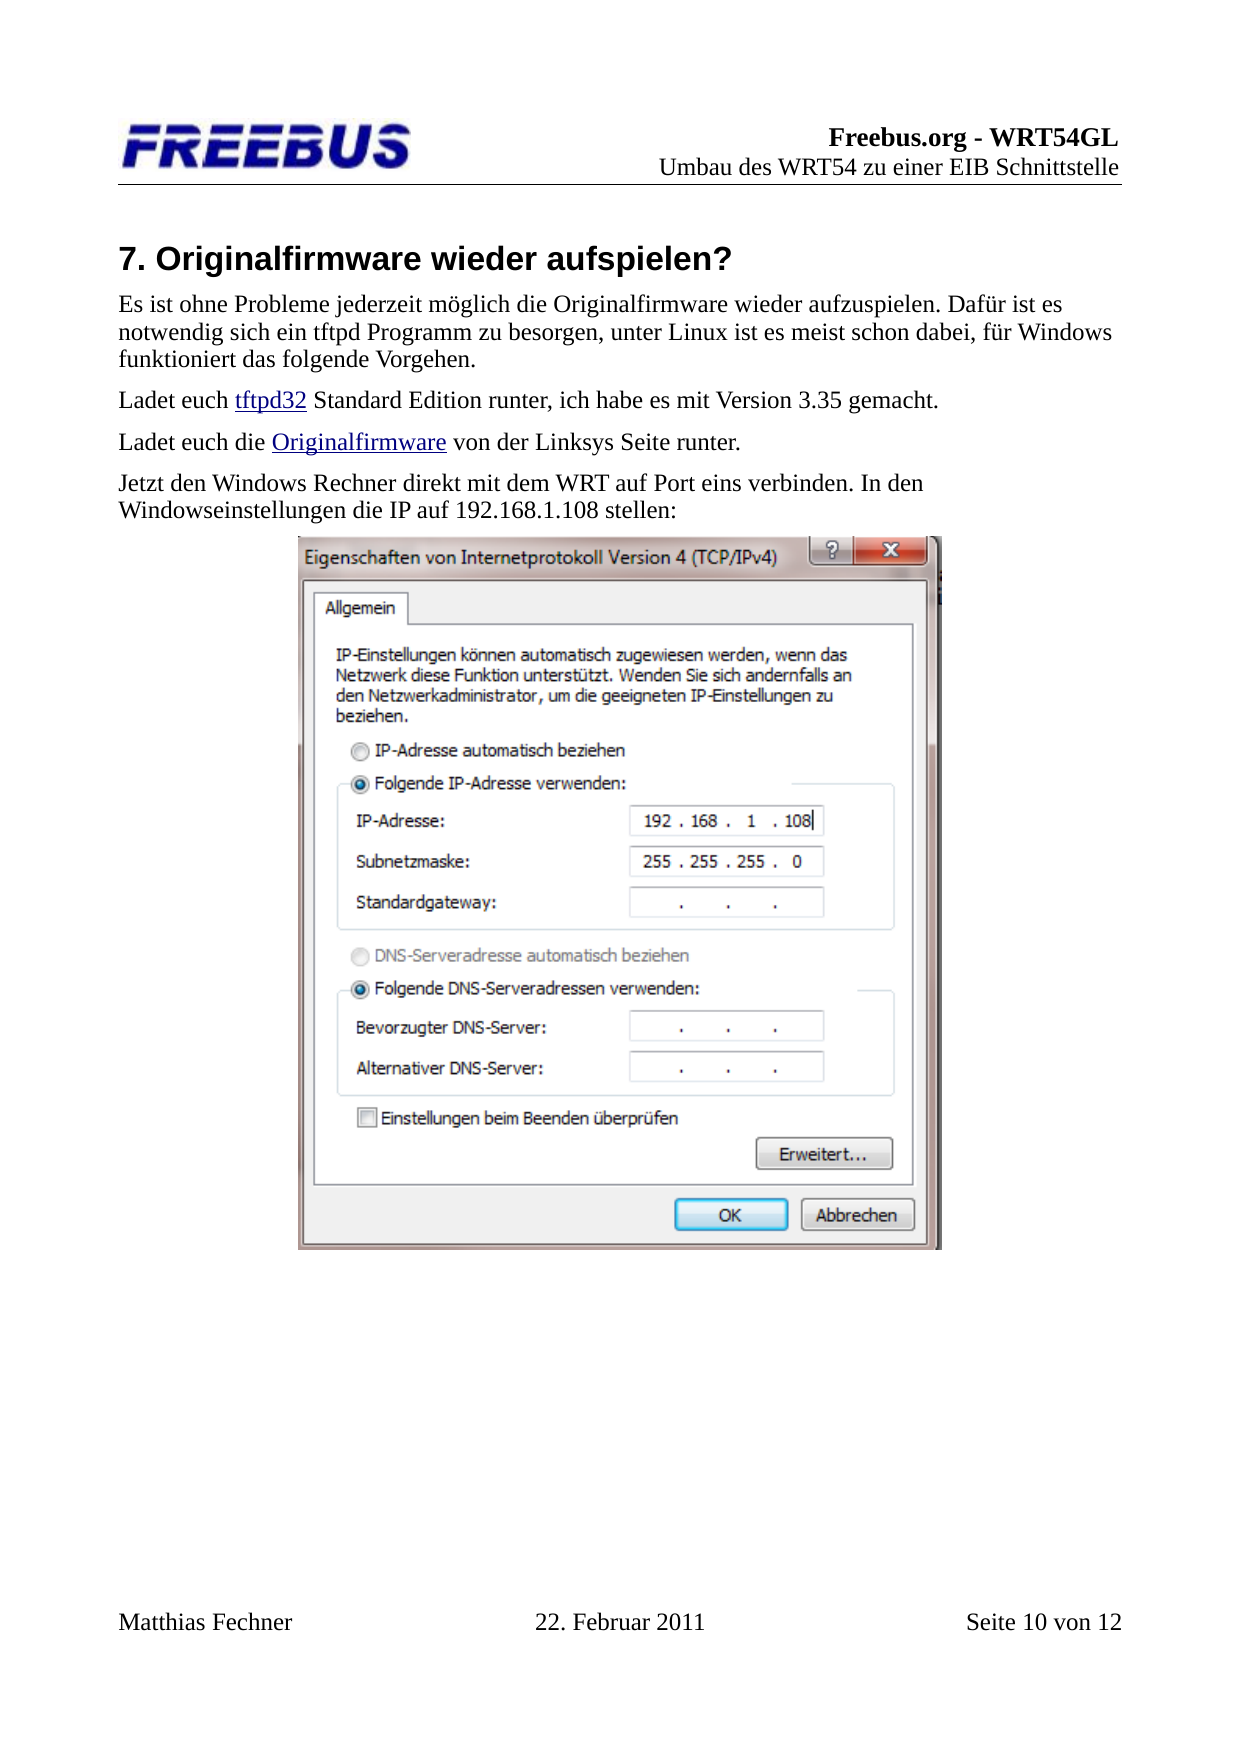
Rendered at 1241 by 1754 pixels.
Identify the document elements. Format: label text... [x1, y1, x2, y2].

text Ladet euch tftpd32 Standard Edition runter, ich habe es mit Version 3.35 gemacht. [118, 386, 1122, 414]
picture [298, 536, 942, 1250]
text Ladet euch die Originalfirmware von der Linksys Seite runter. [118, 427, 1122, 456]
text Es ist ohne Probleme jederzeit möglich die Originalfirmware wieder aufzuspielen. Dafür ist es notwendig sich ein tftpd Programm zu besorgen, unter Linux ist es meist schon dabei, für Windows funktioniert das folgende Vorgehen. [118, 289, 1122, 373]
subtitle 7. Originalfirmware wieder aufspielen? [118, 238, 1122, 277]
text Jetzt den Windows Rechner direkt mit dem WRT auf Port eins verbinden. In den Windowseinstellungen die IP auf 192.168.1.108 stellen: [118, 468, 1122, 524]
picture [118, 118, 411, 172]
